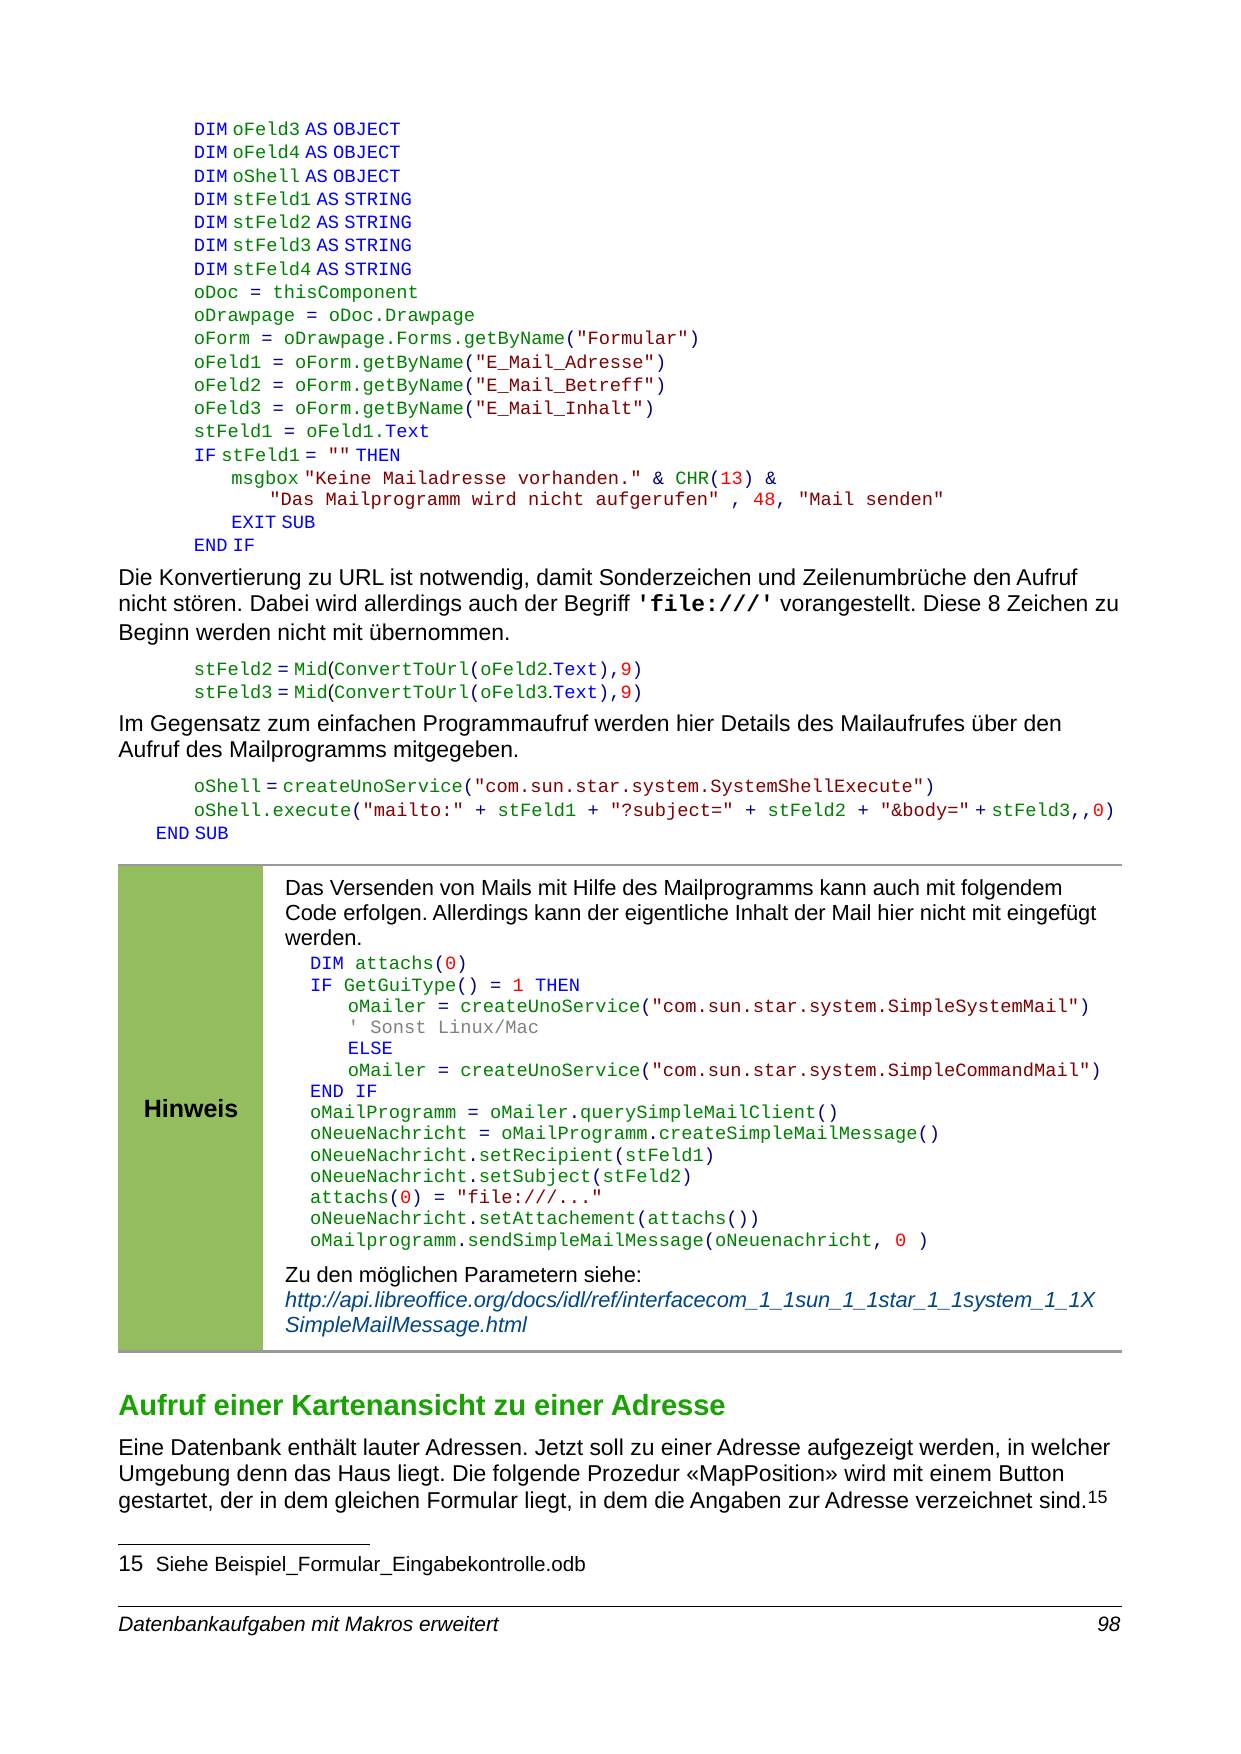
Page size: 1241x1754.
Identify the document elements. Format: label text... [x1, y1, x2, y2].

text oFeld3 = oForm.getByName("E_Mail_Inhalt") [156, 397, 1122, 420]
subtitle Aufruf einer Kartenansicht zu einer Adresse [118, 1388, 1122, 1421]
text DIM oFeld4 AS OBJECT [156, 141, 1122, 164]
text DIM stFeld2 AS STRING [156, 211, 1122, 234]
text END SUB [156, 822, 1122, 845]
text oDrawpage = oDoc.Drawpage [156, 304, 1122, 327]
text END IF [156, 534, 1122, 557]
text DIM stFeld4 AS STRING [156, 257, 1122, 281]
table_header Das Versenden von Mails mit Hilfe des Mailprogramms kann auch mit folgendem Code erfolgen. Allerdings kann der eigentliche Inhalt der Mail hier nicht mit eingefügt werden. DIM attachs(0) IF GetGuiType() = 1 THEN oMailer = createUnoService("com.sun.star.system.SimpleSystemMail") ' Sonst Linux/Mac ELSE oMailer = createUnoService("com.sun.star.system.SimpleCommandMail") END IF oMailProgramm = oMailer.querySimpleMailClient() oNeueNachricht = oMailProgramm.createSimpleMailMessage() oNeueNachricht.setRecipient(stFeld1) oNeueNachricht.setSubject(stFeld2) attachs(0) = "file:///..." oNeueNachricht.setAttachement(attachs()) oMailprogramm.sendSimpleMailMessage(oNeuenachricht, 0 ) Zu den möglichen Parametern siehe: http://api.libreoffice.org/docs/idl/ref/interfacecom_1_1sun_1_1star_1_1system_1_1XSimpleMailMessage.html [264, 866, 1122, 1350]
text oForm = oDrawpage.Forms.getByName("Formular") [156, 327, 1122, 350]
text oShell = createUnoService("com.sun.star.system.SystemShellExecute") [156, 775, 1122, 798]
text Die Konvertierung zu URL ist notwendig, damit Sonderzeichen und Zeilenumbrüche den Aufruf nicht stören. Dabei wird allerdings auch der Begriff 'file:///' vorangestellt. Diese 8 Zeichen zu Beginn werden nicht mit übernommen. [118, 564, 1122, 645]
text DIM stFeld3 AS STRING [156, 234, 1122, 257]
text IF stFeld1 = "" THEN [156, 443, 1122, 467]
text oShell.execute("mailto:" + stFeld1 + "?subject=" + stFeld2 + "&body=" + stFeld3,,0) [156, 798, 1122, 822]
text stFeld3 = Mid(ConvertToUrl(oFeld3.Text),9) [156, 681, 1122, 704]
text oFeld1 = oForm.getByName("E_Mail_Adresse") [156, 350, 1122, 374]
text DIM oFeld3 AS OBJECT [156, 118, 1122, 141]
table_header Hinweis [118, 866, 263, 1350]
text msgbox "Keine Mailadresse vorhanden." & CHR(13) & "Das Mailprogramm wird nicht aufgerufen" , 48, "Mail senden" [156, 467, 1122, 511]
text Siehe Beispiel_Formular_Eingabekontrolle.odb [118, 1551, 1122, 1576]
text oFeld2 = oForm.getByName("E_Mail_Betreff") [156, 374, 1122, 397]
text DIM oShell AS OBJECT [156, 164, 1122, 188]
text stFeld2 = Mid(ConvertToUrl(oFeld2.Text),9) [156, 657, 1122, 681]
text Im Gegensatz zum einfachen Programmaufruf werden hier Details des Mailaufrufes über den Aufruf des Mailprogramms mitgegeben. [118, 710, 1122, 763]
text oDoc = thisComponent [156, 281, 1122, 304]
text Eine Datenbank enthält lauter Adressen. Jetzt soll zu einer Adresse aufgezeigt werden, in welcher Umgebung denn das Haus liegt. Die folgende Prozedur «MapPosition» wird mit einem Button gestartet, der in dem gleichen Formular liegt, in dem die Angaben zur Adresse verzeichnet sind. [118, 1434, 1122, 1513]
text DIM stFeld1 AS STRING [156, 188, 1122, 211]
text EXIT SUB [156, 511, 1122, 534]
text stFeld1 = oFeld1.Text [156, 420, 1122, 443]
